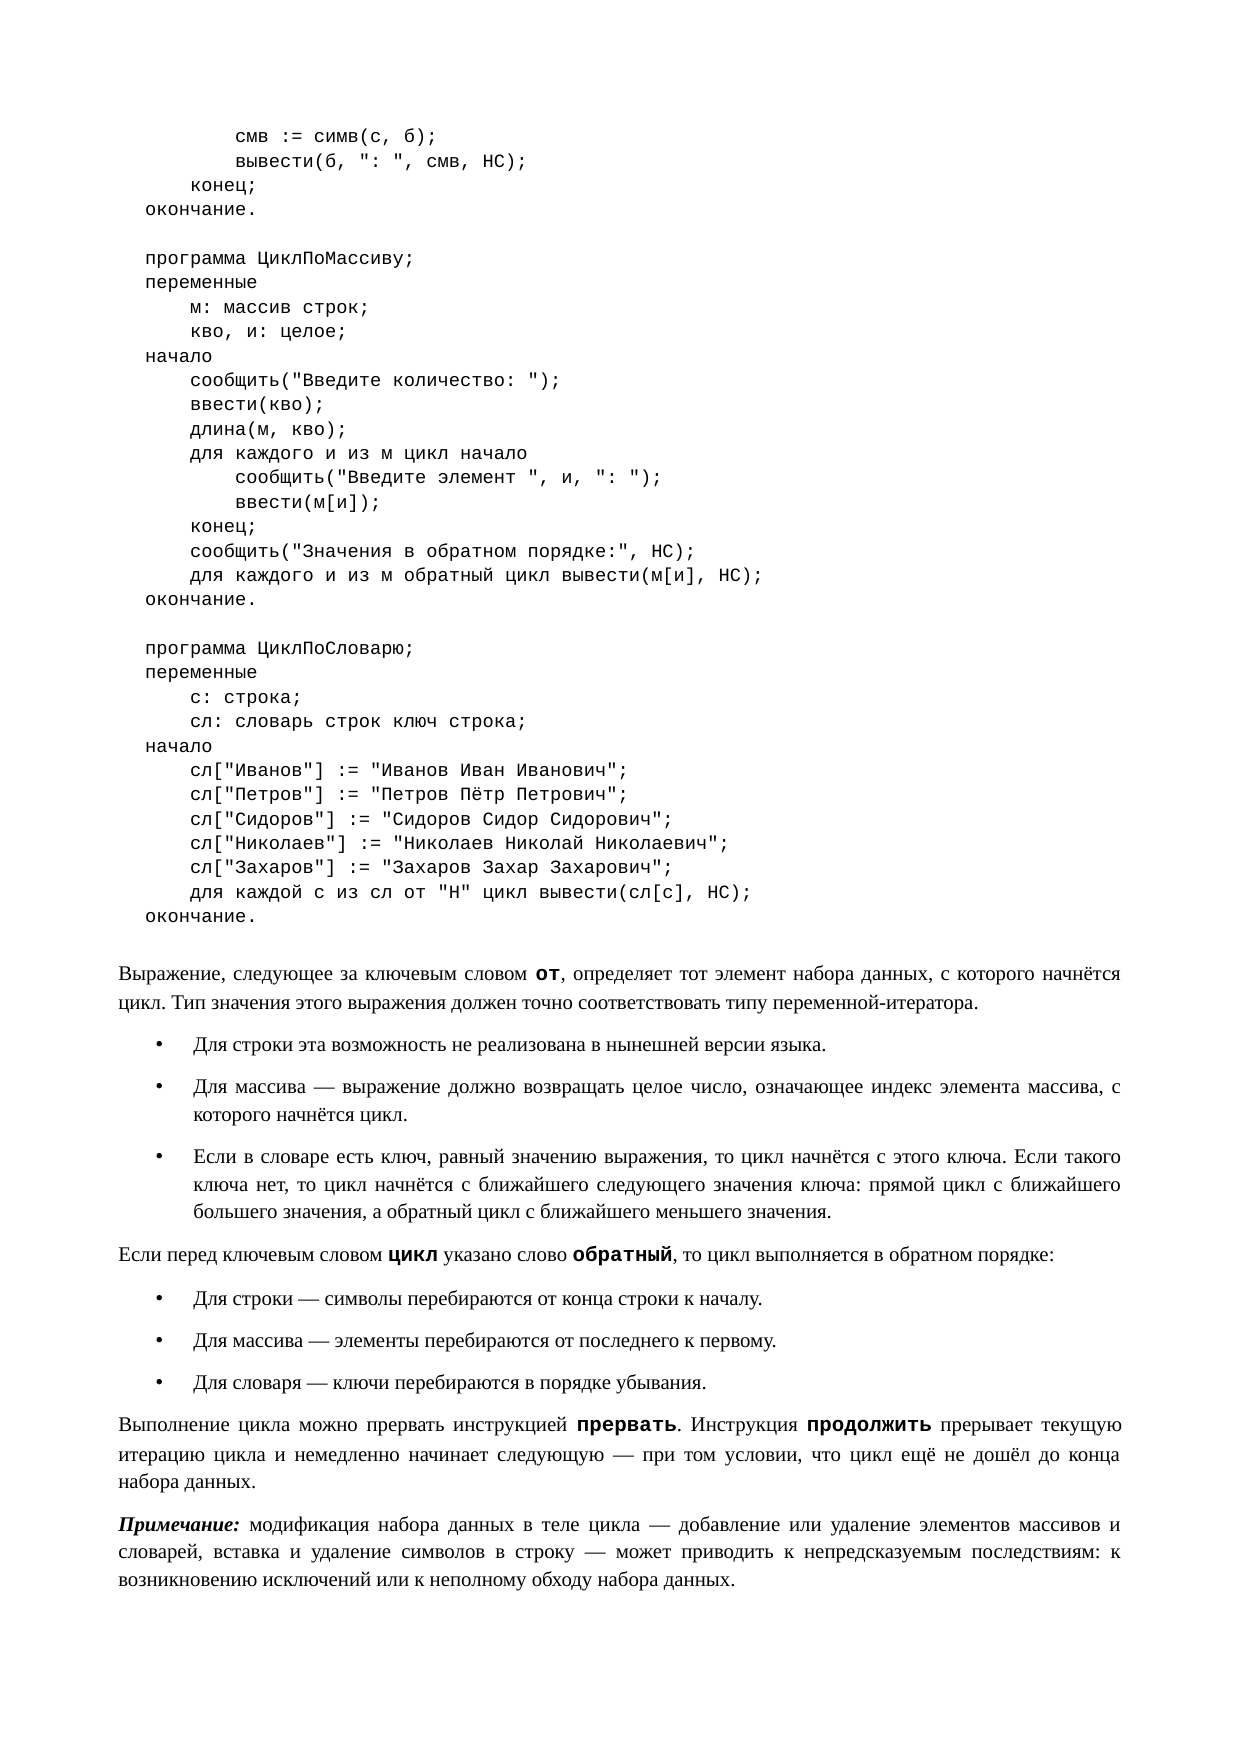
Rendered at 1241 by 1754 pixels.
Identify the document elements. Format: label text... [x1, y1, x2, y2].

text сл: словарь строк ключ строка; [136, 703, 1104, 727]
text начало [136, 727, 1104, 752]
text переменные [136, 654, 1104, 679]
text программа ЦиклПоСловарю; [136, 630, 1104, 654]
list Для словаря — ключи перебираются в порядке убывания. [156, 1370, 1122, 1394]
text сл["Иванов"] := "Иванов Иван Иванович"; [136, 752, 1104, 776]
text сл["Сидоров"] := "Сидоров Сидор Сидорович"; [136, 801, 1104, 825]
text для каждой с из сл от "Н" цикл вывести(сл[с], НС); [136, 874, 1104, 898]
list Для строки эта возможность не реализована в нынешней версии языка. [156, 1032, 1122, 1056]
text Выражение, следующее за ключевым словом от, определяет тот элемент набора данных, с которого начнётся цикл. Тип значения этого выражения должен точно соответствовать типу переменной-итератора. [118, 961, 1122, 1014]
list Если в словаре есть ключ, равный значению выражения, то цикл начнётся с этого ключа. Если такого ключа нет, то цикл начнётся с ближайшего следующего значения ключа: прямой цикл с ближайшего большего значения, а обратный цикл с ближайшего меньшего значения. [156, 1144, 1122, 1223]
text с: строка; [136, 679, 1104, 703]
text сл["Николаев"] := "Николаев Николай Николаевич"; [136, 825, 1104, 849]
list Для строки — символы перебираются от конца строки к началу. [156, 1286, 1122, 1310]
text программа ЦиклПоМассиву; переменные м: массив строк; кво, и: целое; начало сообщить("Введите количество: "); ввести(кво); длина(м, кво); для каждого и из м цикл начало сообщить("Введите элемент ", и, ": "); ввести(м[и]); конец; сообщить("Значения в обратном порядке:", НС); для каждого и из м обратный цикл вывести(м[и], НС); окончание. [136, 240, 1104, 611]
text Выполнение цикла можно прервать инструкцией прервать. Инструкция продолжить прерывает текущую итерацию цикла и немедленно начинает следующую — при том условии, что цикл ещё не дошёл до конца набора данных. [118, 1412, 1122, 1493]
text Примечание: модификация набора данных в теле цикла — добавление или удаление элементов массивов и словарей, вставка и удаление символов в строку — может приводить к непредсказуемым последствиям: к возникновению исключений или к неполному обходу набора данных. [118, 1511, 1122, 1591]
text окончание. [136, 898, 1104, 937]
text сл["Захаров"] := "Захаров Захар Захарович"; [136, 849, 1104, 874]
list Для массива — выражение должно возвращать целое число, означающее индекс элемента массива, с которого начнётся цикл. [156, 1074, 1122, 1126]
text Если перед ключевым словом цикл указано слово обратный, то цикл выполняется в обратном порядке: [118, 1242, 1122, 1267]
text смв := симв(с, б); вывести(б, ": ", смв, НС); конец; окончание. [136, 118, 1104, 221]
text сл["Петров"] := "Петров Пётр Петрович"; [136, 776, 1104, 801]
list Для массива — элементы перебираются от последнего к первому. [156, 1328, 1122, 1352]
